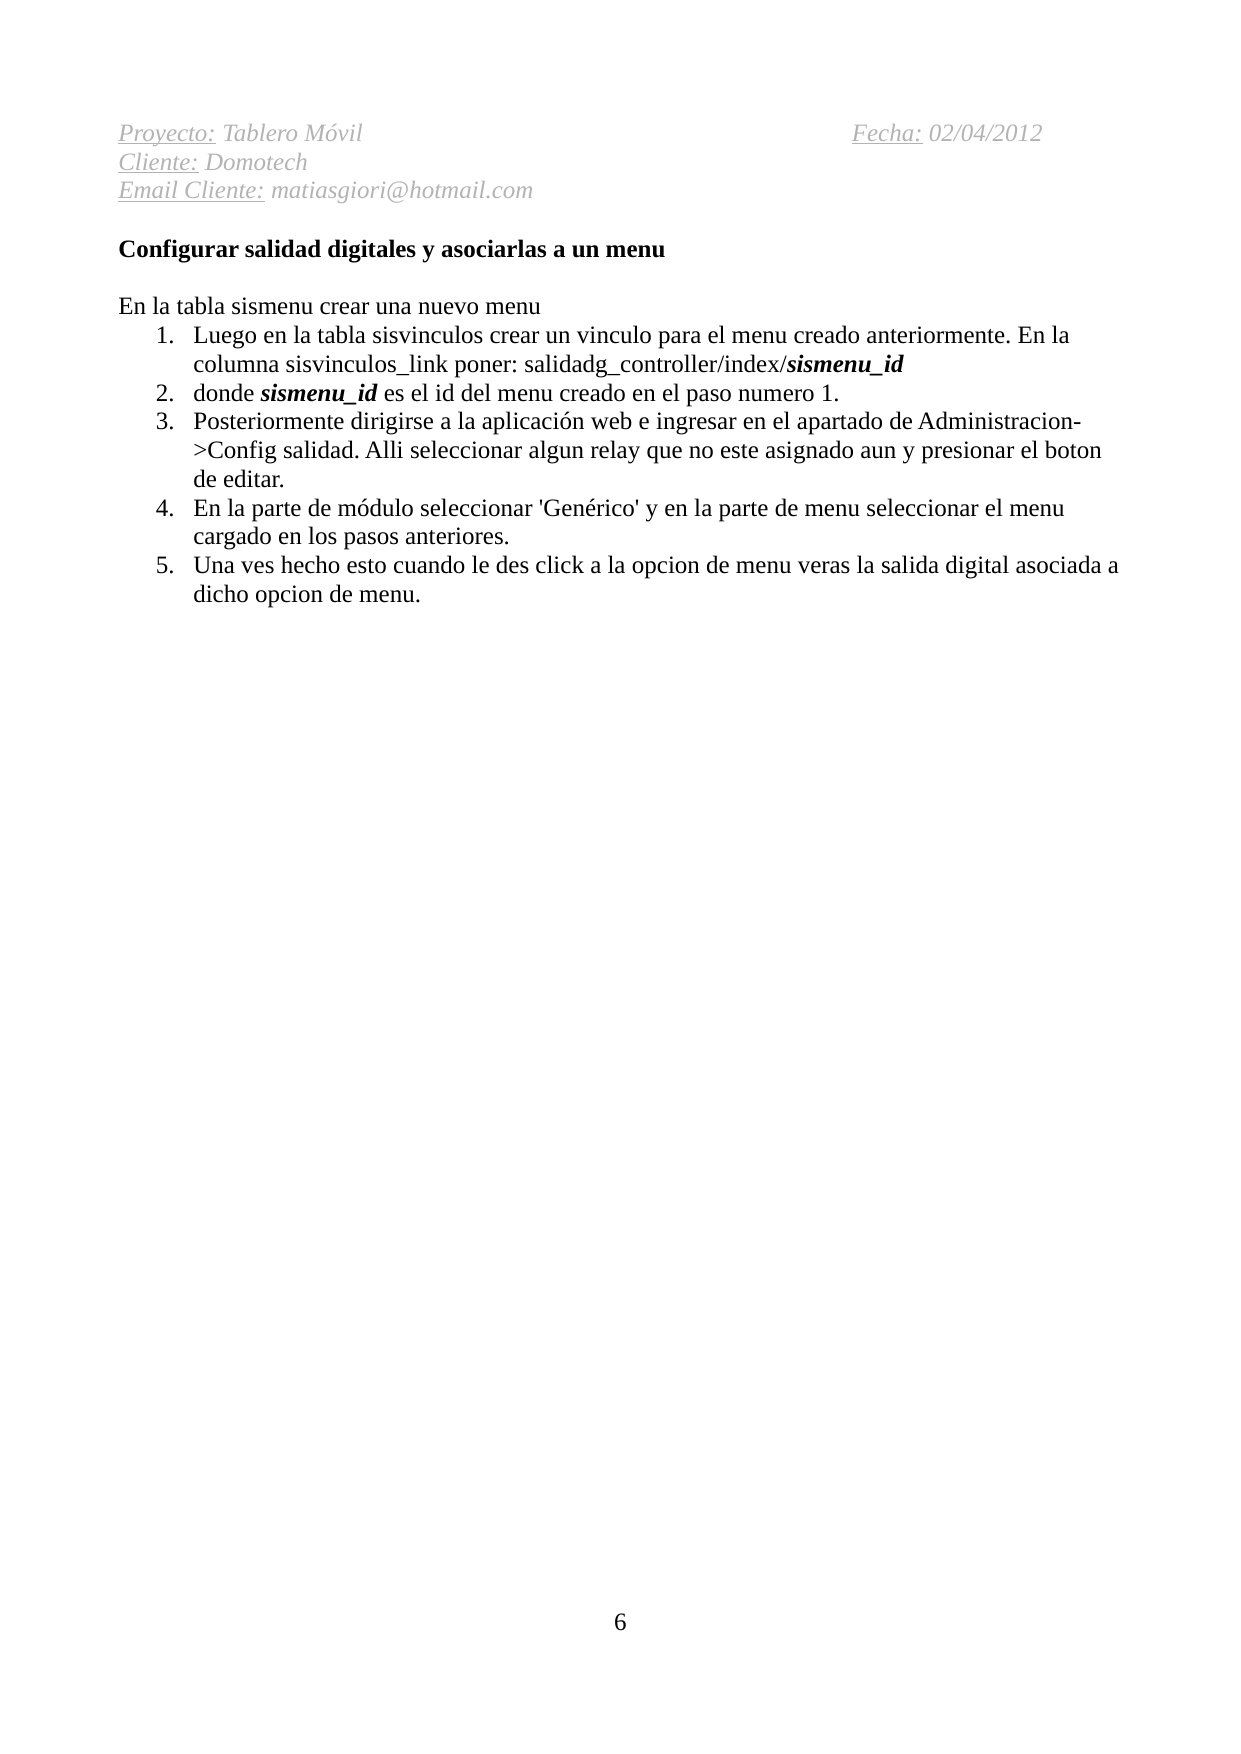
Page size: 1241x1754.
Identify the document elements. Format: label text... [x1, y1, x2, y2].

text Configurar salidad digitales y asociarlas a un menu [118, 234, 1122, 263]
text En la tabla sismenu crear una nuevo menu [118, 291, 1122, 320]
list Luego en la tabla sisvinculos crear un vinculo para el menu creado anteriormente. En la columna sisvinculos_link poner: salidadg_controller/index/sismenu_id [156, 320, 1122, 378]
list donde sismenu_id es el id del menu creado en el paso numero 1. [156, 378, 1122, 406]
list En la parte de módulo seleccionar 'Genérico' y en la parte de menu seleccionar el menu cargado en los pasos anteriores. [156, 493, 1122, 550]
list Posteriormente dirigirse a la aplicación web e ingresar en el apartado de Administracion->Config salidad. Alli seleccionar algun relay que no este asignado aun y presionar el boton de editar. [156, 406, 1122, 493]
list Una ves hecho esto cuando le des click a la opcion de menu veras la salida digital asociada a dicho opcion de menu. [156, 550, 1122, 608]
